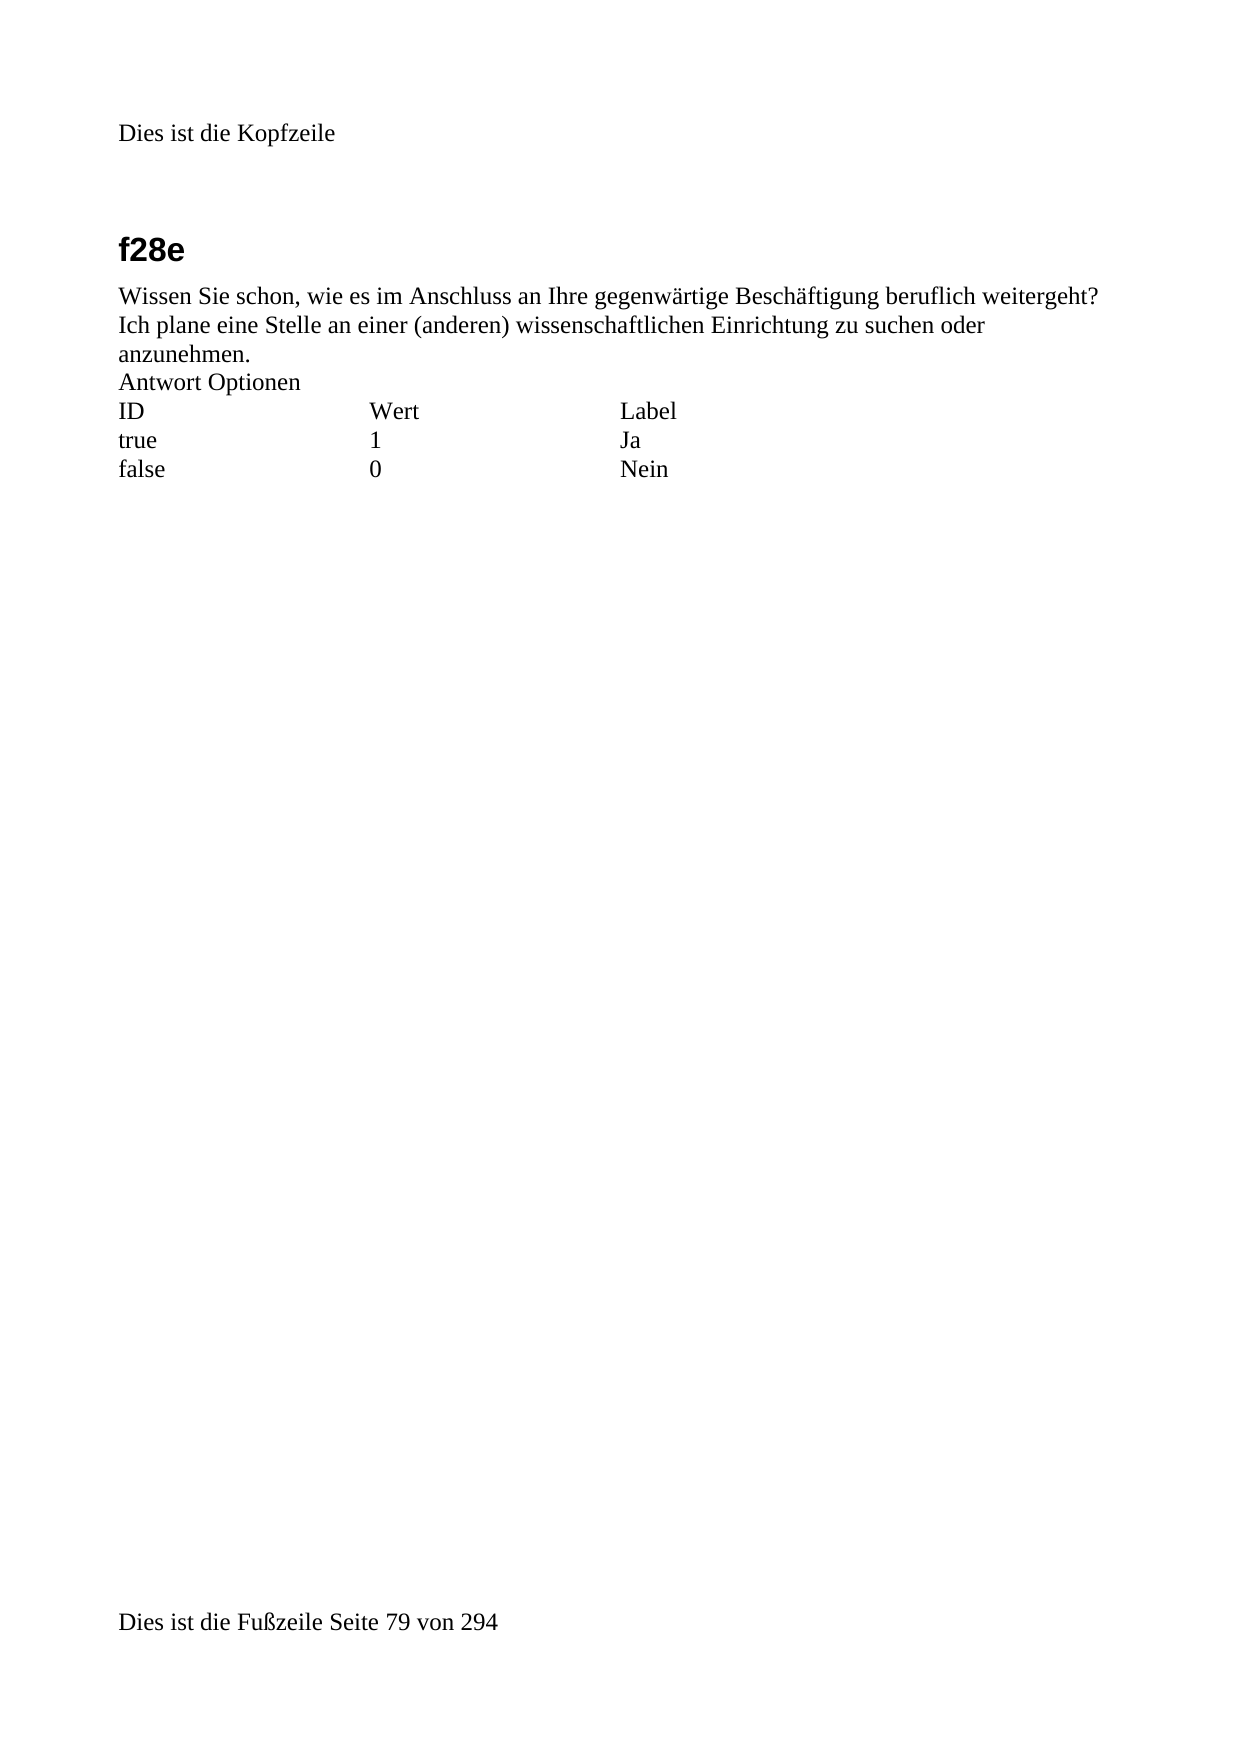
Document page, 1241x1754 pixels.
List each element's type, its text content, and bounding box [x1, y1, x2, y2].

table_cell true [118, 425, 369, 454]
text Antwort Optionen [118, 367, 1122, 396]
table_cell 0 [369, 454, 620, 482]
table_header ID [118, 396, 369, 425]
table_cell Ja [620, 425, 871, 454]
table_cell 1 [369, 425, 620, 454]
text Ich plane eine Stelle an einer (anderen) wissenschaftlichen Einrichtung zu suchen oder anzunehmen. [118, 310, 1122, 367]
text Wissen Sie schon, wie es im Anschluss an Ihre gegenwärtige Beschäftigung beruflich weitergeht? [118, 281, 1122, 310]
table_cell Nein [620, 454, 871, 482]
table_header Wert [369, 396, 620, 425]
subtitle f28e [118, 230, 1122, 269]
table_header Label [620, 396, 871, 425]
table_cell false [118, 454, 369, 482]
